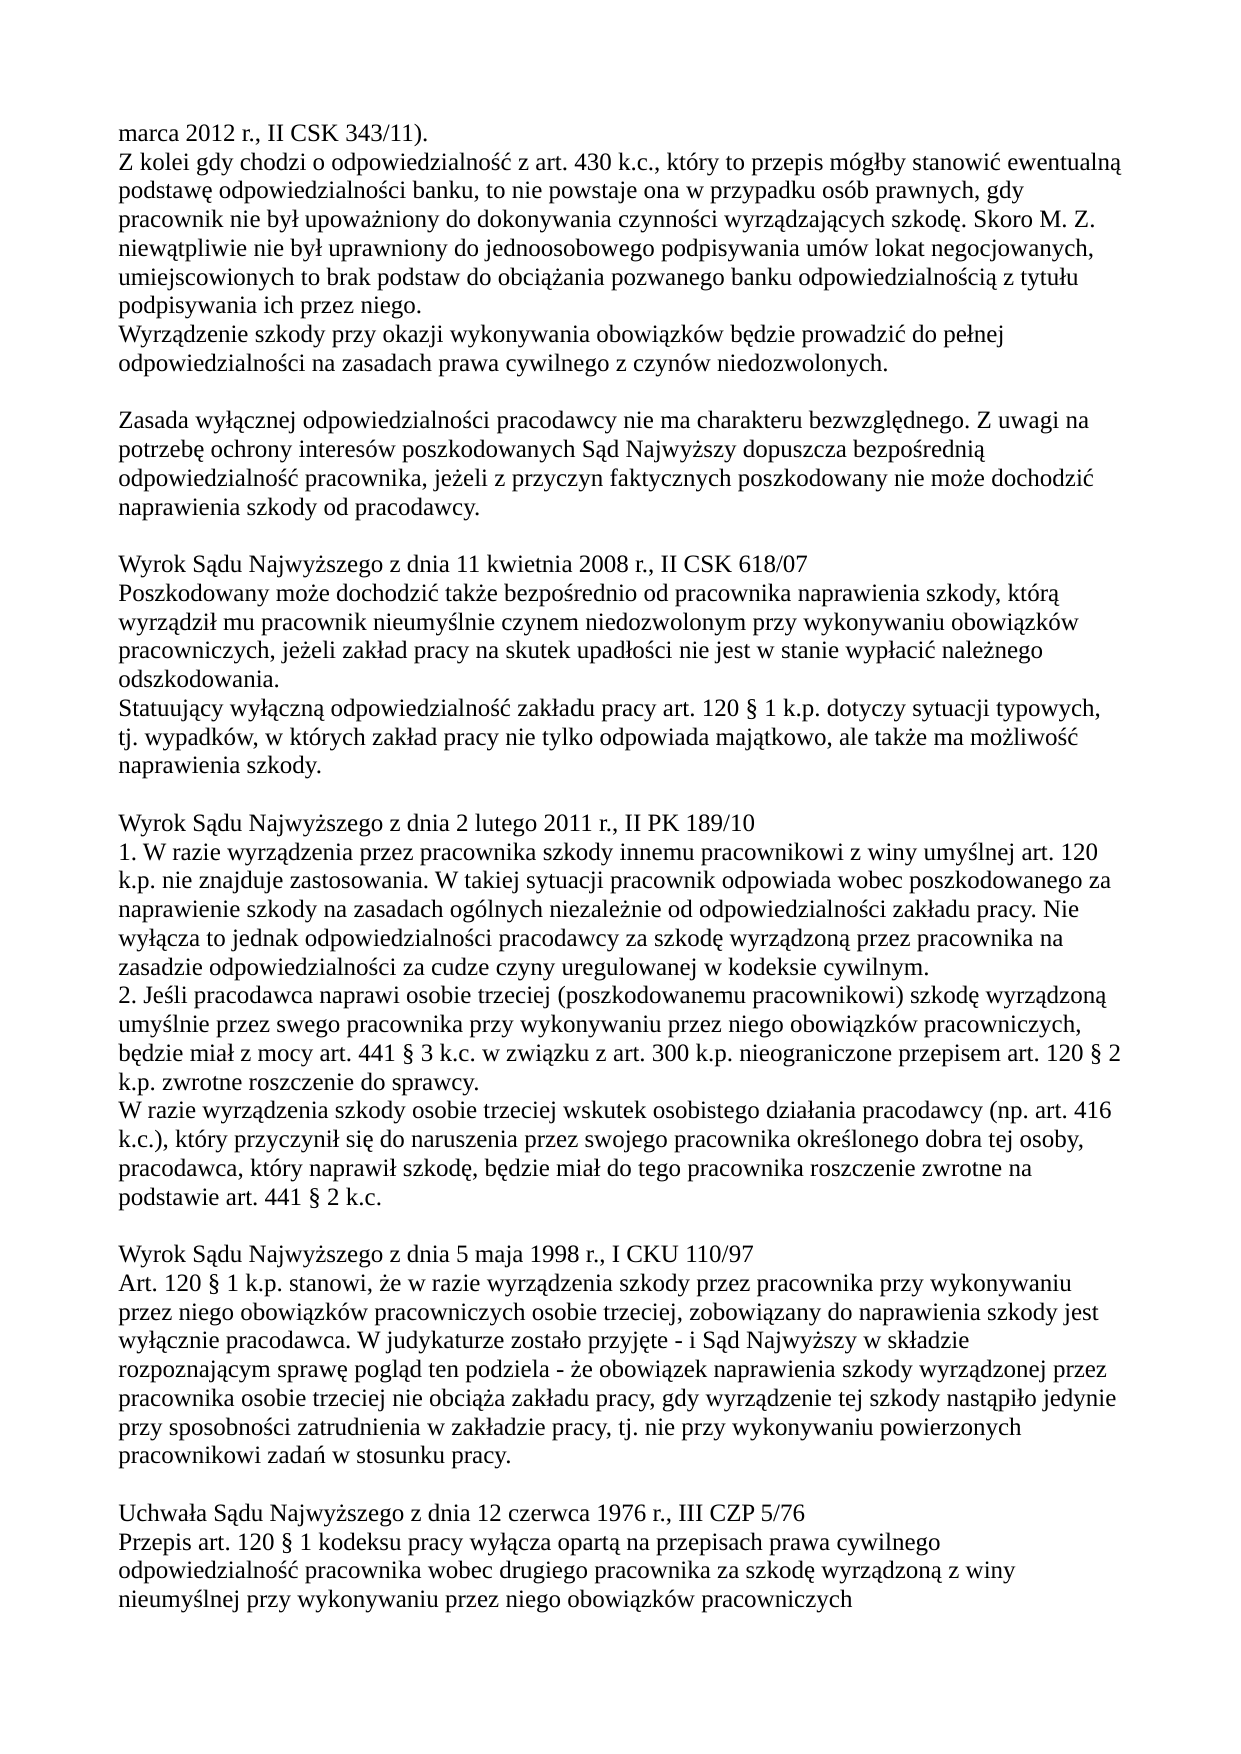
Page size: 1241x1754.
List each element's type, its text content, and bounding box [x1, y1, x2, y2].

text Wyrządzenie szkody przy okazji wykonywania obowiązków będzie prowadzić do pełnej odpowiedzialności na zasadach prawa cywilnego z czynów niedozwolonych. [118, 319, 1122, 377]
text Zasada wyłącznej odpowiedzialności pracodawcy nie ma charakteru bezwzględnego. Z uwagi na potrzebę ochrony interesów poszkodowanych Sąd Najwyższy dopuszcza bezpośrednią odpowiedzialność pracownika, jeżeli z przyczyn faktycznych poszkodowany nie może dochodzić naprawienia szkody od pracodawcy. [118, 406, 1122, 521]
text 2. Jeśli pracodawca naprawi osobie trzeciej (poszkodowanemu pracownikowi) szkodę wyrządzoną umyślnie przez swego pracownika przy wykonywaniu przez niego obowiązków pracowniczych, będzie miał z mocy art. 441 § 3 k.c. w związku z art. 300 k.p. nieograniczone przepisem art. 120 § 2 k.p. zwrotne roszczenie do sprawcy. [118, 981, 1122, 1096]
text Statuujący wyłączną odpowiedzialność zakładu pracy art. 120 § 1 k.p. dotyczy sytuacji typowych, tj. wypadków, w których zakład pracy nie tylko odpowiada majątkowo, ale także ma możliwość naprawienia szkody. [118, 693, 1122, 779]
text Wyrok Sądu Najwyższego z dnia 11 kwietnia 2008 r., II CSK 618/07 [118, 549, 1122, 578]
text Przepis art. 120 § 1 kodeksu pracy wyłącza opartą na przepisach prawa cywilnego odpowiedzialność pracownika wobec drugiego pracownika za szkodę wyrządzoną z winy nieumyślnej przy wykonywaniu przez niego obowiązków pracowniczych [118, 1527, 1122, 1613]
text Art. 120 § 1 k.p. stanowi, że w razie wyrządzenia szkody przez pracownika przy wykonywaniu przez niego obowiązków pracowniczych osobie trzeciej, zobowiązany do naprawienia szkody jest wyłącznie pracodawca. W judykaturze zostało przyjęte - i Sąd Najwyższy w składzie rozpoznającym sprawę pogląd ten podziela - że obowiązek naprawienia szkody wyrządzonej przez pracownika osobie trzeciej nie obciąża zakładu pracy, gdy wyrządzenie tej szkody nastąpiło jedynie przy sposobności zatrudnienia w zakładzie pracy, tj. nie przy wykonywaniu powierzonych pracownikowi zadań w stosunku pracy. [118, 1268, 1122, 1469]
text Poszkodowany może dochodzić także bezpośrednio od pracownika naprawienia szkody, którą wyrządził mu pracownik nieumyślnie czynem niedozwolonym przy wykonywaniu obowiązków pracowniczych, jeżeli zakład pracy na skutek upadłości nie jest w stanie wypłacić należnego odszkodowania. [118, 578, 1122, 693]
text marca 2012 r., II CSK 343/11). [118, 118, 1122, 147]
text Uchwała Sądu Najwyższego z dnia 12 czerwca 1976 r., III CZP 5/76 [118, 1498, 1122, 1527]
text Z kolei gdy chodzi o odpowiedzialność z art. 430 k.c., który to przepis mógłby stanowić ewentualną podstawę odpowiedzialności banku, to nie powstaje ona w przypadku osób prawnych, gdy pracownik nie był upoważniony do dokonywania czynności wyrządzających szkodę. Skoro M. Z. niewątpliwie nie był uprawniony do jednoosobowego podpisywania umów lokat negocjowanych, umiejscowionych to brak podstaw do obciążania pozwanego banku odpowiedzialnością z tytułu podpisywania ich przez niego. [118, 147, 1122, 319]
text Wyrok Sądu Najwyższego z dnia 5 maja 1998 r., I CKU 110/97 [118, 1239, 1122, 1268]
text 1. W razie wyrządzenia przez pracownika szkody innemu pracownikowi z winy umyślnej art. 120 k.p. nie znajduje zastosowania. W takiej sytuacji pracownik odpowiada wobec poszkodowanego za naprawienie szkody na zasadach ogólnych niezależnie od odpowiedzialności zakładu pracy. Nie wyłącza to jednak odpowiedzialności pracodawcy za szkodę wyrządzoną przez pracownika na zasadzie odpowiedzialności za cudze czyny uregulowanej w kodeksie cywilnym. [118, 837, 1122, 981]
text Wyrok Sądu Najwyższego z dnia 2 lutego 2011 r., II PK 189/10 [118, 808, 1122, 837]
text W razie wyrządzenia szkody osobie trzeciej wskutek osobistego działania pracodawcy (np. art. 416 k.c.), który przyczynił się do naruszenia przez swojego pracownika określonego dobra tej osoby, pracodawca, który naprawił szkodę, będzie miał do tego pracownika roszczenie zwrotne na podstawie art. 441 § 2 k.c. [118, 1096, 1122, 1211]
